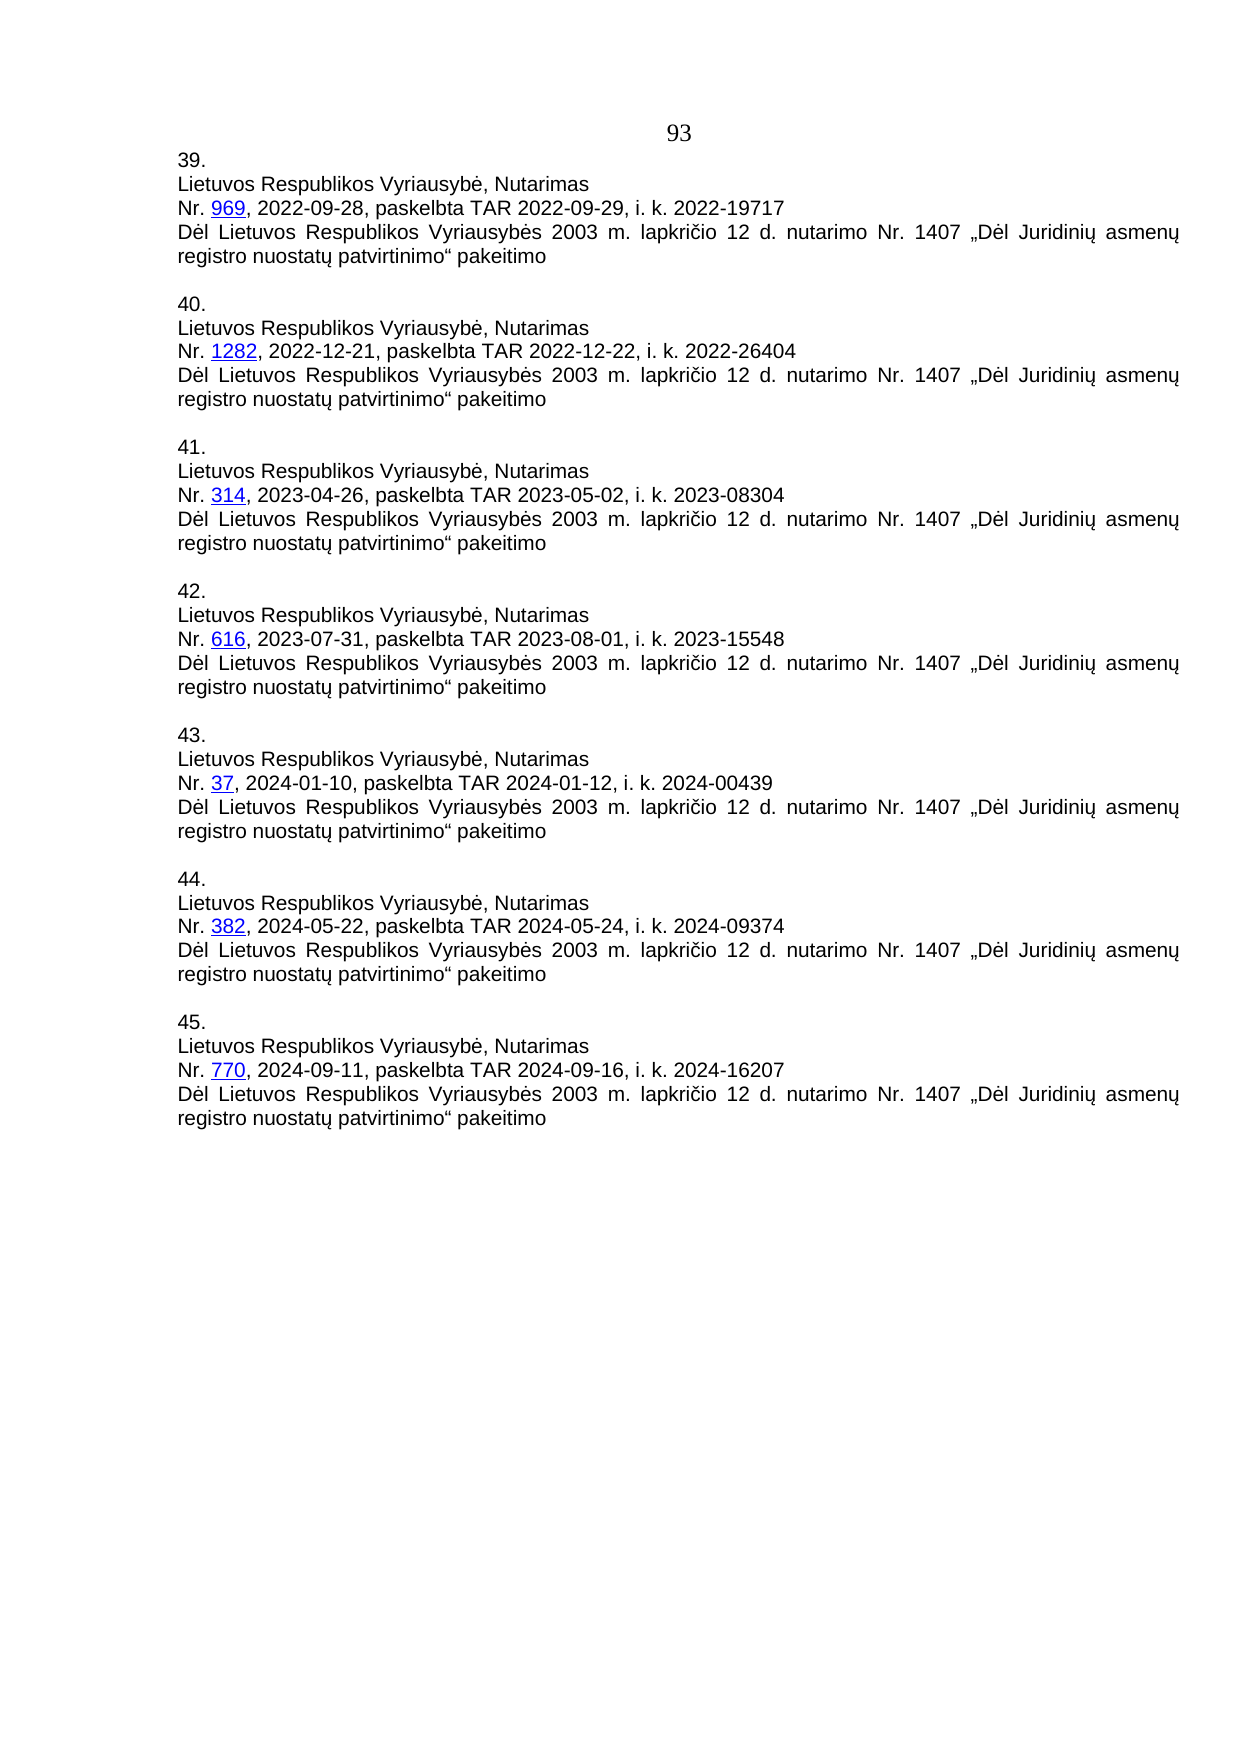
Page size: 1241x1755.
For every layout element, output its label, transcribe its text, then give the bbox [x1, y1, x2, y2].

text 39. [177, 148, 1181, 172]
text Nr. 616, 2023-07-31, paskelbta TAR 2023-08-01, i. k. 2023-15548 [177, 627, 1181, 651]
text Nr. 382, 2024-05-22, paskelbta TAR 2024-05-24, i. k. 2024-09374 [177, 914, 1181, 938]
text Dėl Lietuvos Respublikos Vyriausybės 2003 m. lapkričio 12 d. nutarimo Nr. 1407 „Dėl Juridinių asmenų registro nuostatų patvirtinimo“ pakeitimo [177, 363, 1181, 411]
text Dėl Lietuvos Respublikos Vyriausybės 2003 m. lapkričio 12 d. nutarimo Nr. 1407 „Dėl Juridinių asmenų registro nuostatų patvirtinimo“ pakeitimo [177, 938, 1181, 986]
text 44. [177, 866, 1181, 890]
text 45. [177, 1010, 1181, 1034]
text Lietuvos Respublikos Vyriausybė, Nutarimas [177, 459, 1181, 483]
text Nr. 969, 2022-09-28, paskelbta TAR 2022-09-29, i. k. 2022-19717 [177, 196, 1181, 219]
text Dėl Lietuvos Respublikos Vyriausybės 2003 m. lapkričio 12 d. nutarimo Nr. 1407 „Dėl Juridinių asmenų registro nuostatų patvirtinimo“ pakeitimo [177, 794, 1181, 842]
text Lietuvos Respublikos Vyriausybė, Nutarimas [177, 747, 1181, 771]
text Dėl Lietuvos Respublikos Vyriausybės 2003 m. lapkričio 12 d. nutarimo Nr. 1407 „Dėl Juridinių asmenų registro nuostatų patvirtinimo“ pakeitimo [177, 1082, 1181, 1130]
text Lietuvos Respublikos Vyriausybė, Nutarimas [177, 1034, 1181, 1058]
text Lietuvos Respublikos Vyriausybė, Nutarimas [177, 890, 1181, 914]
text Nr. 770, 2024-09-11, paskelbta TAR 2024-09-16, i. k. 2024-16207 [177, 1058, 1181, 1082]
text Lietuvos Respublikos Vyriausybė, Nutarimas [177, 315, 1181, 339]
text Dėl Lietuvos Respublikos Vyriausybės 2003 m. lapkričio 12 d. nutarimo Nr. 1407 „Dėl Juridinių asmenų registro nuostatų patvirtinimo“ pakeitimo [177, 219, 1181, 267]
text Dėl Lietuvos Respublikos Vyriausybės 2003 m. lapkričio 12 d. nutarimo Nr. 1407 „Dėl Juridinių asmenų registro nuostatų patvirtinimo“ pakeitimo [177, 507, 1181, 555]
text Nr. 1282, 2022-12-21, paskelbta TAR 2022-12-22, i. k. 2022-26404 [177, 339, 1181, 363]
text Lietuvos Respublikos Vyriausybė, Nutarimas [177, 603, 1181, 627]
text 41. [177, 435, 1181, 459]
text Nr. 314, 2023-04-26, paskelbta TAR 2023-05-02, i. k. 2023-08304 [177, 483, 1181, 507]
text Nr. 37, 2024-01-10, paskelbta TAR 2024-01-12, i. k. 2024-00439 [177, 771, 1181, 794]
text Lietuvos Respublikos Vyriausybė, Nutarimas [177, 172, 1181, 196]
text 40. [177, 291, 1181, 315]
text 42. [177, 579, 1181, 603]
text 43. [177, 723, 1181, 747]
text Dėl Lietuvos Respublikos Vyriausybės 2003 m. lapkričio 12 d. nutarimo Nr. 1407 „Dėl Juridinių asmenų registro nuostatų patvirtinimo“ pakeitimo [177, 651, 1181, 699]
